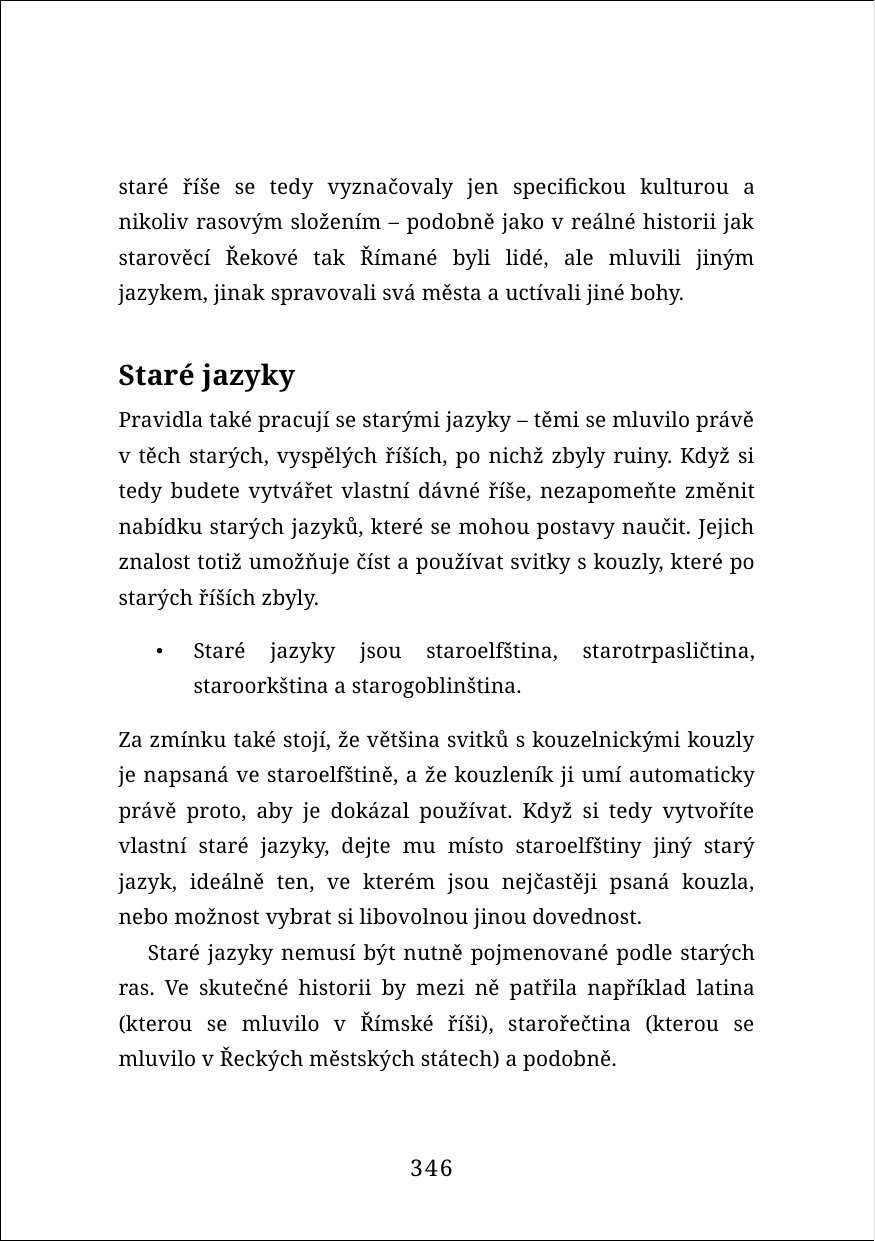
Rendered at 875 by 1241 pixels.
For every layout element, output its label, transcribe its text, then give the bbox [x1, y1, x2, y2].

text Za zmínku také stojí, že většina svitků s kouzelnickými kouzly je napsaná ve staroelfštině, a že kouzleník ji umí automaticky právě proto, aby je dokázal používat. Když si tedy vytvoříte vlastní staré jazyky, dejte mu místo staroelfštiny jiný starý jazyk, ideálně ten, ve kterém jsou nejčastěji psaná kouzla, nebo možnost vybrat si libovolnou jinou dovednost. Staré jazyky nemusí být nutně pojmenované podle starých ras. Ve skutečné historii by mezi ně patřila například latina (kterou se mluvilo v Římské říši), starořečtina (kterou se mluvilo v Řeckých městských státech) a podobně. [118, 725, 756, 1073]
text staré říše se tedy vyznačovaly jen specifickou kulturou a nikoliv rasovým složením – podobně jako v reálné historii jak starověcí Řekové tak Římané byli lidé, ale mluvili jiným jazykem, jinak spravovali svá města a uctívali jiné bohy. [118, 172, 756, 307]
list Staré jazyky jsou staroelfština, starotrpasličtina, staroorkština a starogoblinština. [156, 636, 756, 700]
text Pravidla také pracují se starými jazyky – těmi se mluvilo právě v těch starých, vyspělých říších, po nichž zbyly ruiny. Když si tedy budete vytvářet vlastní dávné říše, nezapomeňte změnit nabídku starých jazyků, které se mohou postavy naučit. Jejich znalost totiž umožňuje číst a používat svitky s kouzly, které po starých říších zbyly. [118, 405, 756, 611]
subtitle Staré jazyky [118, 355, 756, 393]
